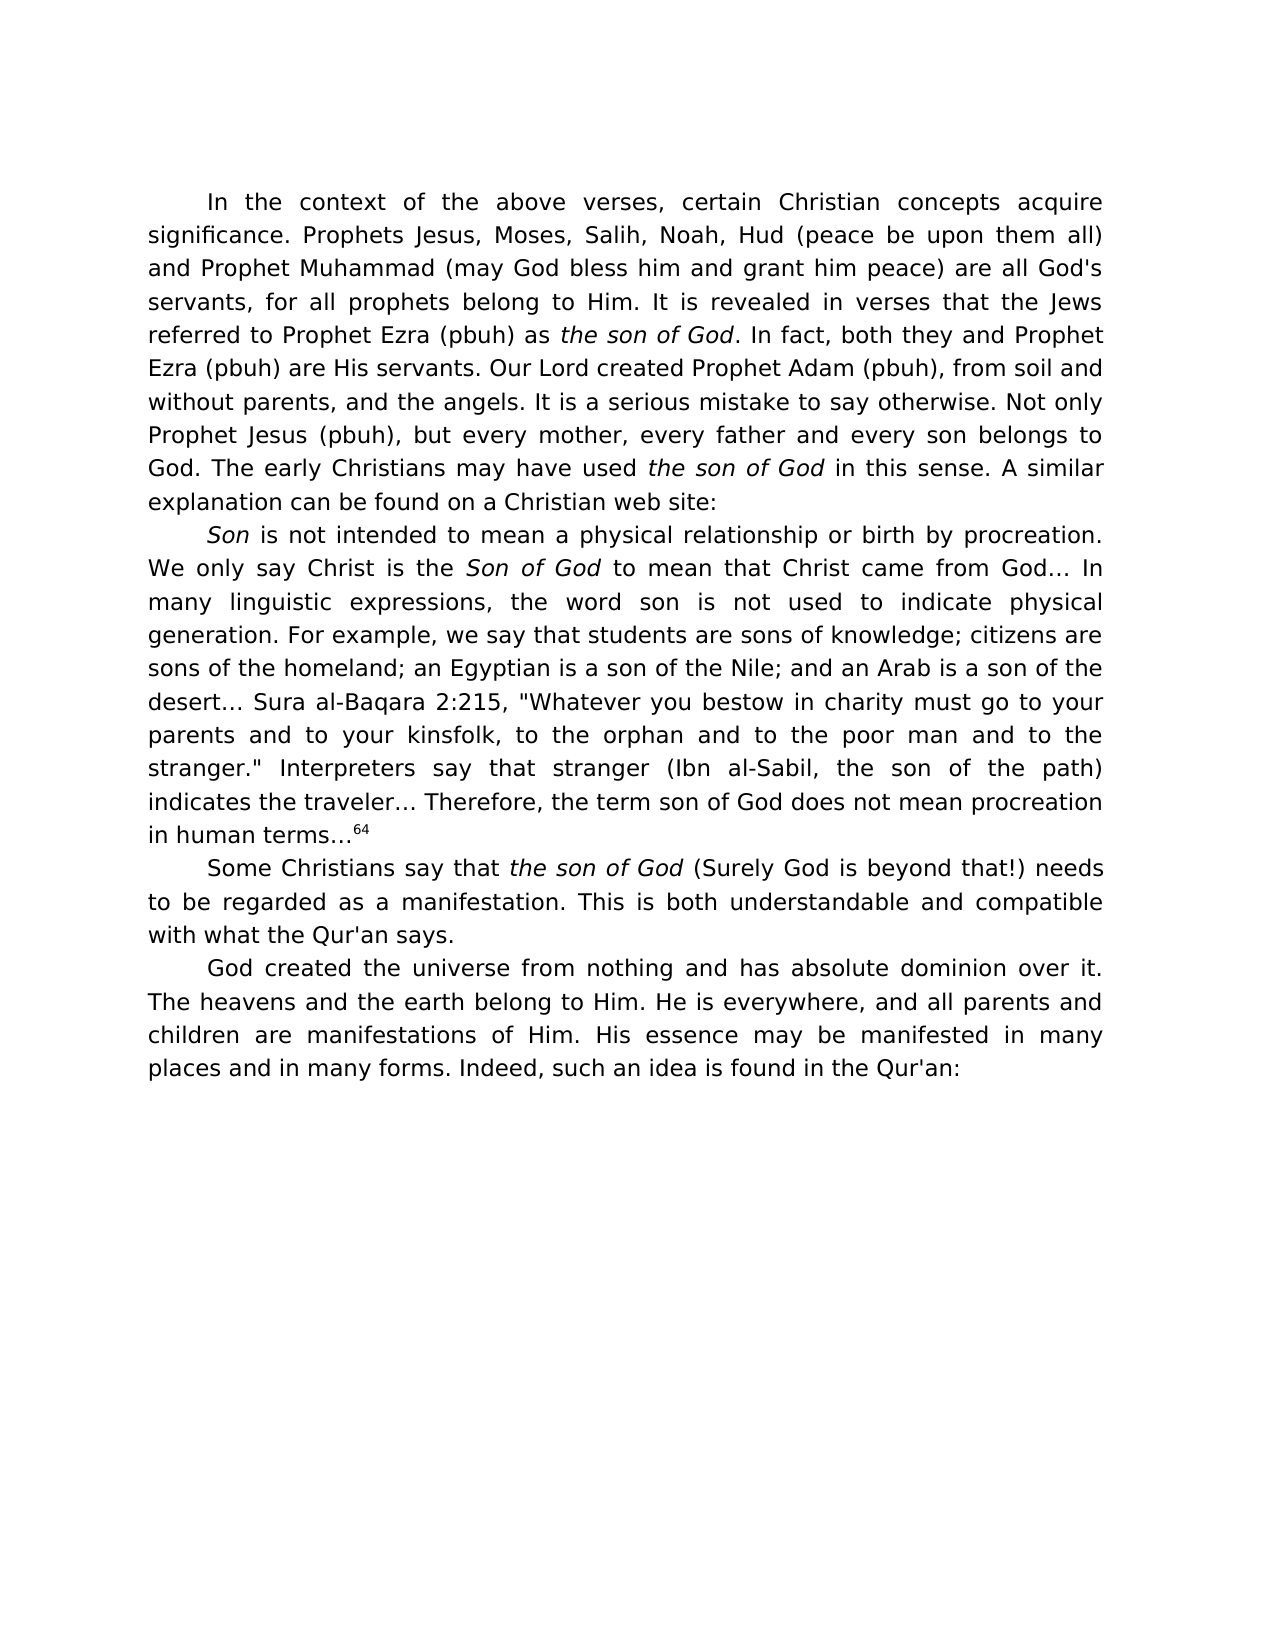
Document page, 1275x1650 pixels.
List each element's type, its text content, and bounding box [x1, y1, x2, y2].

text God created the universe from nothing and has absolute dominion over it. The heavens and the earth belong to Him. He is everywhere, and all parents and children are manifestations of Him. His essence may be manifested in many places and in many forms. Indeed, such an idea is found in the Qur'an: [148, 950, 1104, 1083]
text Some Christians say that the son of God (Surely God is beyond that!) needs to be regarded as a manifestation. This is both understandable and compatible with what the Qur'an says. [148, 850, 1104, 950]
text Son is not intended to mean a physical relationship or birth by procreation. We only say Christ is the Son of God to mean that Christ came from God… In many linguistic expressions, the word son is not used to indicate physical generation. For example, we say that students are sons of knowledge; citizens are sons of the homeland; an Egyptian is a son of the Nile; and an Arab is a son of the desert… Sura al-Baqara 2:215, "Whatever you bestow in charity must go to your parents and to your kinsfolk, to the orphan and to the poor man and to the stranger." Interpreters say that stranger (Ibn al-Sabil, the son of the path) indicates the traveler… Therefore, the term son of God does not mean procreation in human terms…64 [148, 517, 1104, 850]
text In the context of the above verses, certain Christian concepts acquire significance. Prophets Jesus, Moses, Salih, Noah, Hud (peace be upon them all) and Prophet Muhammad (may God bless him and grant him peace) are all God's servants, for all prophets belong to Him. It is revealed in verses that the Jews referred to Prophet Ezra (pbuh) as the son of God. In fact, both they and Prophet Ezra (pbuh) are His servants. Our Lord created Prophet Adam (pbuh), from soil and without parents, and the angels. It is a serious mistake to say otherwise. Not only Prophet Jesus (pbuh), but every mother, every father and every son belongs to God. The early Christians may have used the son of God in this sense. A similar explanation can be found on a Christian web site: [148, 183, 1104, 517]
